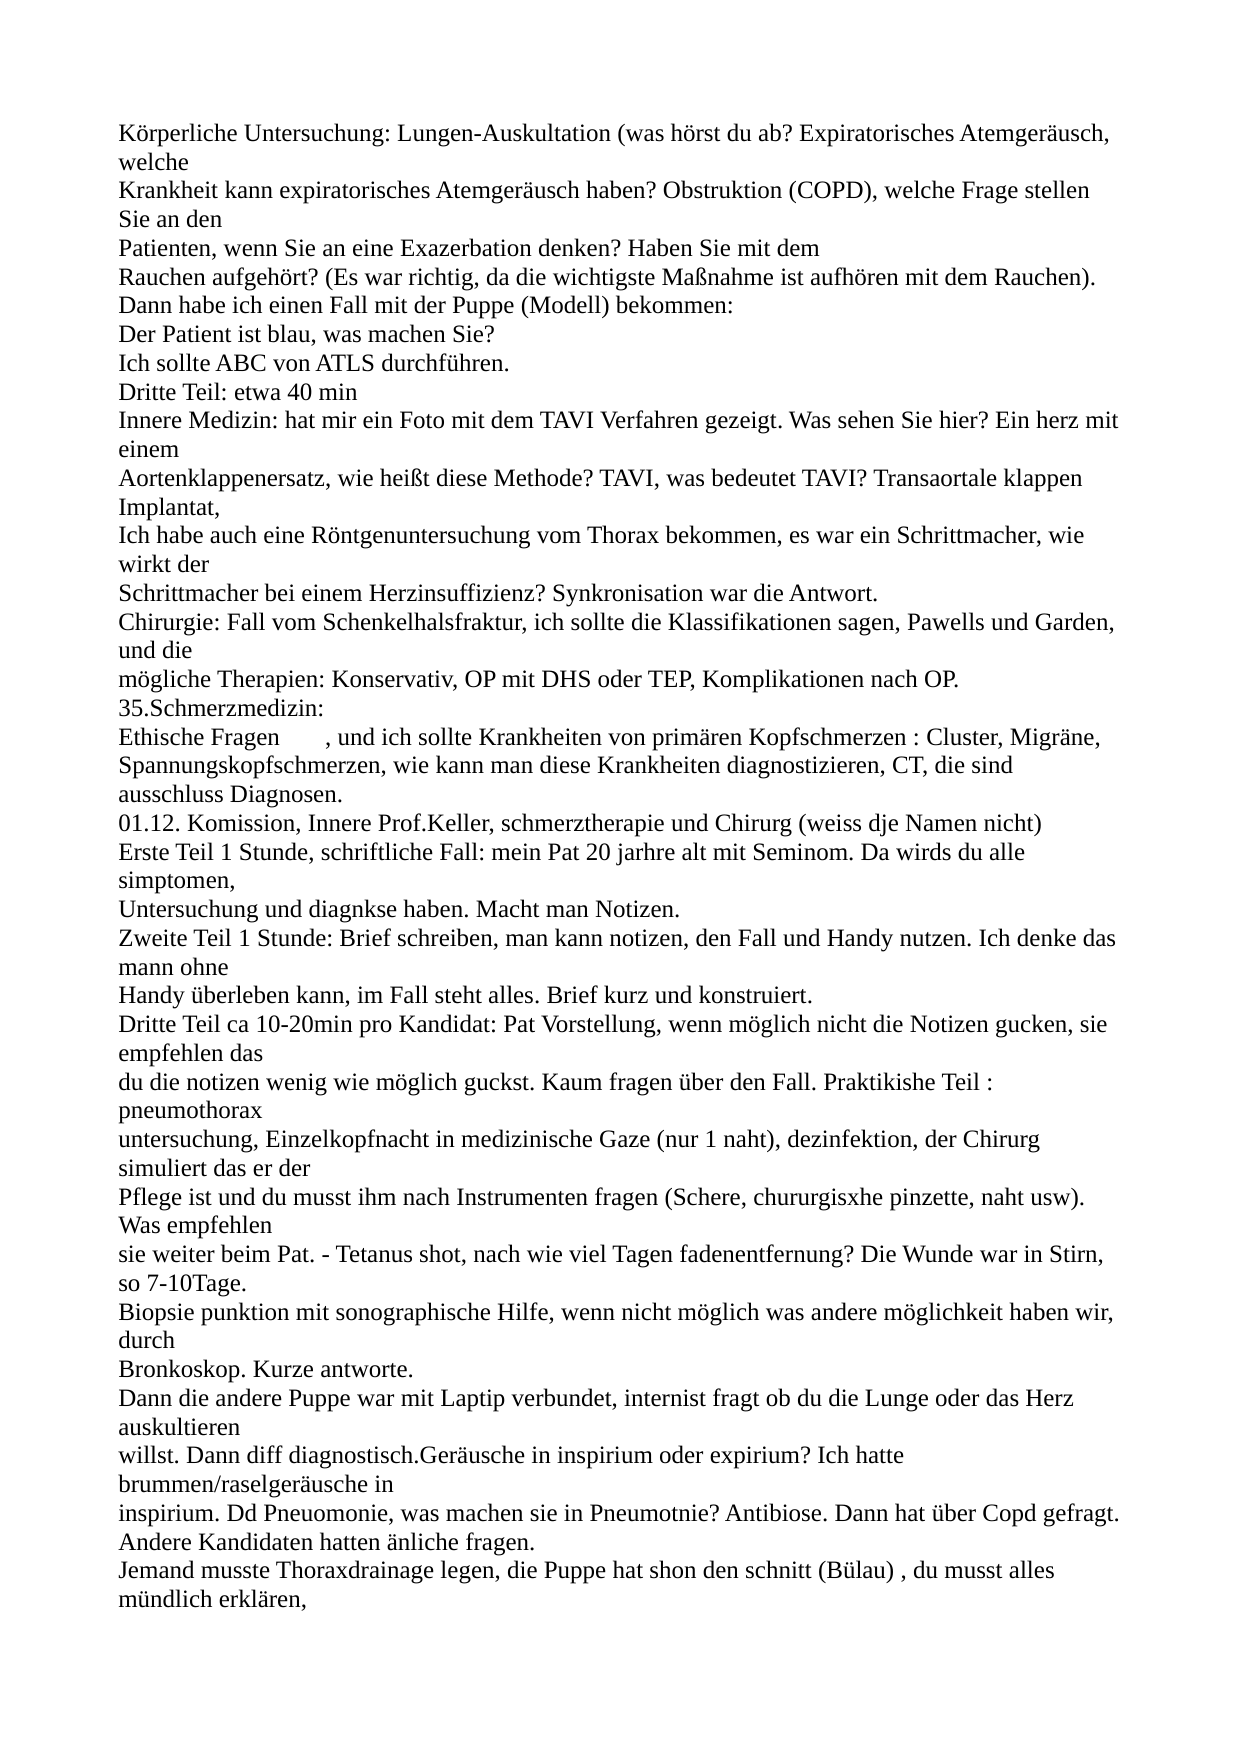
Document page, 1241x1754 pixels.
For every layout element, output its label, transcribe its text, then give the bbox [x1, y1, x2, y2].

text Dritte Teil: etwa 40 min [118, 377, 1122, 406]
text Innere Medizin: hat mir ein Foto mit dem TAVI Verfahren gezeigt. Was sehen Sie hier? Ein herz mit einem [118, 406, 1122, 463]
text Pflege ist und du musst ihm nach Instrumenten fragen (Schere, chururgisxhe pinzette, naht usw). Was empfehlen [118, 1182, 1122, 1239]
text Dritte Teil ca 10-20min pro Kandidat: Pat Vorstellung, wenn möglich nicht die Notizen gucken, sie empfehlen das [118, 1009, 1122, 1067]
text mögliche Therapien: Konservativ, OP mit DHS oder TEP, Komplikationen nach OP. [118, 664, 1122, 693]
text Chirurgie: Fall vom Schenkelhalsfraktur, ich sollte die Klassifikationen sagen, Pawells und Garden, und die [118, 607, 1122, 664]
text Bronkoskop. Kurze antworte. [118, 1354, 1122, 1383]
text untersuchung, Einzelkopfnacht in medizinische Gaze (nur 1 naht), dezinfektion, der Chirurg simuliert das er der [118, 1124, 1122, 1182]
text Rauchen aufgehört? (Es war richtig, da die wichtigste Maßnahme ist aufhören mit dem Rauchen). [118, 262, 1122, 291]
text Ethische Fragen 🥱🙄, und ich sollte Krankheiten von primären Kopfschmerzen : Cluster, Migräne, [118, 722, 1122, 751]
text Andere Kandidaten hatten änliche fragen. [118, 1527, 1122, 1556]
text Der Patient ist blau, was machen Sie? [118, 319, 1122, 348]
text Krankheit kann expiratorisches Atemgeräusch haben? Obstruktion (COPD), welche Frage stellen Sie an den [118, 176, 1122, 233]
text Zweite Teil 1 Stunde: Brief schreiben, man kann notizen, den Fall und Handy nutzen. Ich denke das mann ohne [118, 923, 1122, 981]
text Dann die andere Puppe war mit Laptip verbundet, internist fragt ob du die Lunge oder das Herz auskultieren [118, 1383, 1122, 1441]
text Patienten, wenn Sie an eine Exazerbation denken? Haben Sie mit dem [118, 233, 1122, 262]
text Dann habe ich einen Fall mit der Puppe (Modell) bekommen: [118, 291, 1122, 319]
text Handy überleben kann, im Fall steht alles. Brief kurz und konstruiert. [118, 981, 1122, 1009]
text Biopsie punktion mit sonographische Hilfe, wenn nicht möglich was andere möglichkeit haben wir, durch [118, 1297, 1122, 1354]
text Ich habe auch eine Röntgenuntersuchung vom Thorax bekommen, es war ein Schrittmacher, wie wirkt der [118, 521, 1122, 578]
text inspirium. Dd Pneuomonie, was machen sie in Pneumotnie? Antibiose. Dann hat über Copd gefragt. [118, 1498, 1122, 1527]
text 01.12. Komission, Innere Prof.Keller, schmerztherapie und Chirurg (weiss dje Namen nicht) [118, 808, 1122, 837]
text du die notizen wenig wie möglich guckst. Kaum fragen über den Fall. Praktikishe Teil : pneumothorax [118, 1067, 1122, 1124]
text Aortenklappenersatz, wie heißt diese Methode? TAVI, was bedeutet TAVI? Transaortale klappen Implantat, [118, 463, 1122, 521]
text willst. Dann diff diagnostisch.Geräusche in inspirium oder expirium? Ich hatte brummen/raselgeräusche in [118, 1441, 1122, 1498]
text Schrittmacher bei einem Herzinsuffizienz? Synkronisation war die Antwort. [118, 578, 1122, 607]
text Erste Teil 1 Stunde, schriftliche Fall: mein Pat 20 jarhre alt mit Seminom. Da wirds du alle simptomen, [118, 837, 1122, 894]
text Ich sollte ABC von ATLS durchführen. [118, 348, 1122, 377]
text Spannungskopfschmerzen, wie kann man diese Krankheiten diagnostizieren, CT, die sind ausschluss Diagnosen. [118, 751, 1122, 808]
text Untersuchung und diagnkse haben. Macht man Notizen. [118, 894, 1122, 923]
text sie weiter beim Pat. - Tetanus shot, nach wie viel Tagen fadenentfernung? Die Wunde war in Stirn, so 7-10Tage. [118, 1239, 1122, 1297]
text Körperliche Untersuchung: Lungen-Auskultation (was hörst du ab? Expiratorisches Atemgeräusch, welche [118, 118, 1122, 176]
text Jemand musste Thoraxdrainage legen, die Puppe hat shon den schnitt (Bülau) , du musst alles mündlich erklären, [118, 1556, 1122, 1613]
text 35.Schmerzmedizin: [118, 693, 1122, 722]
